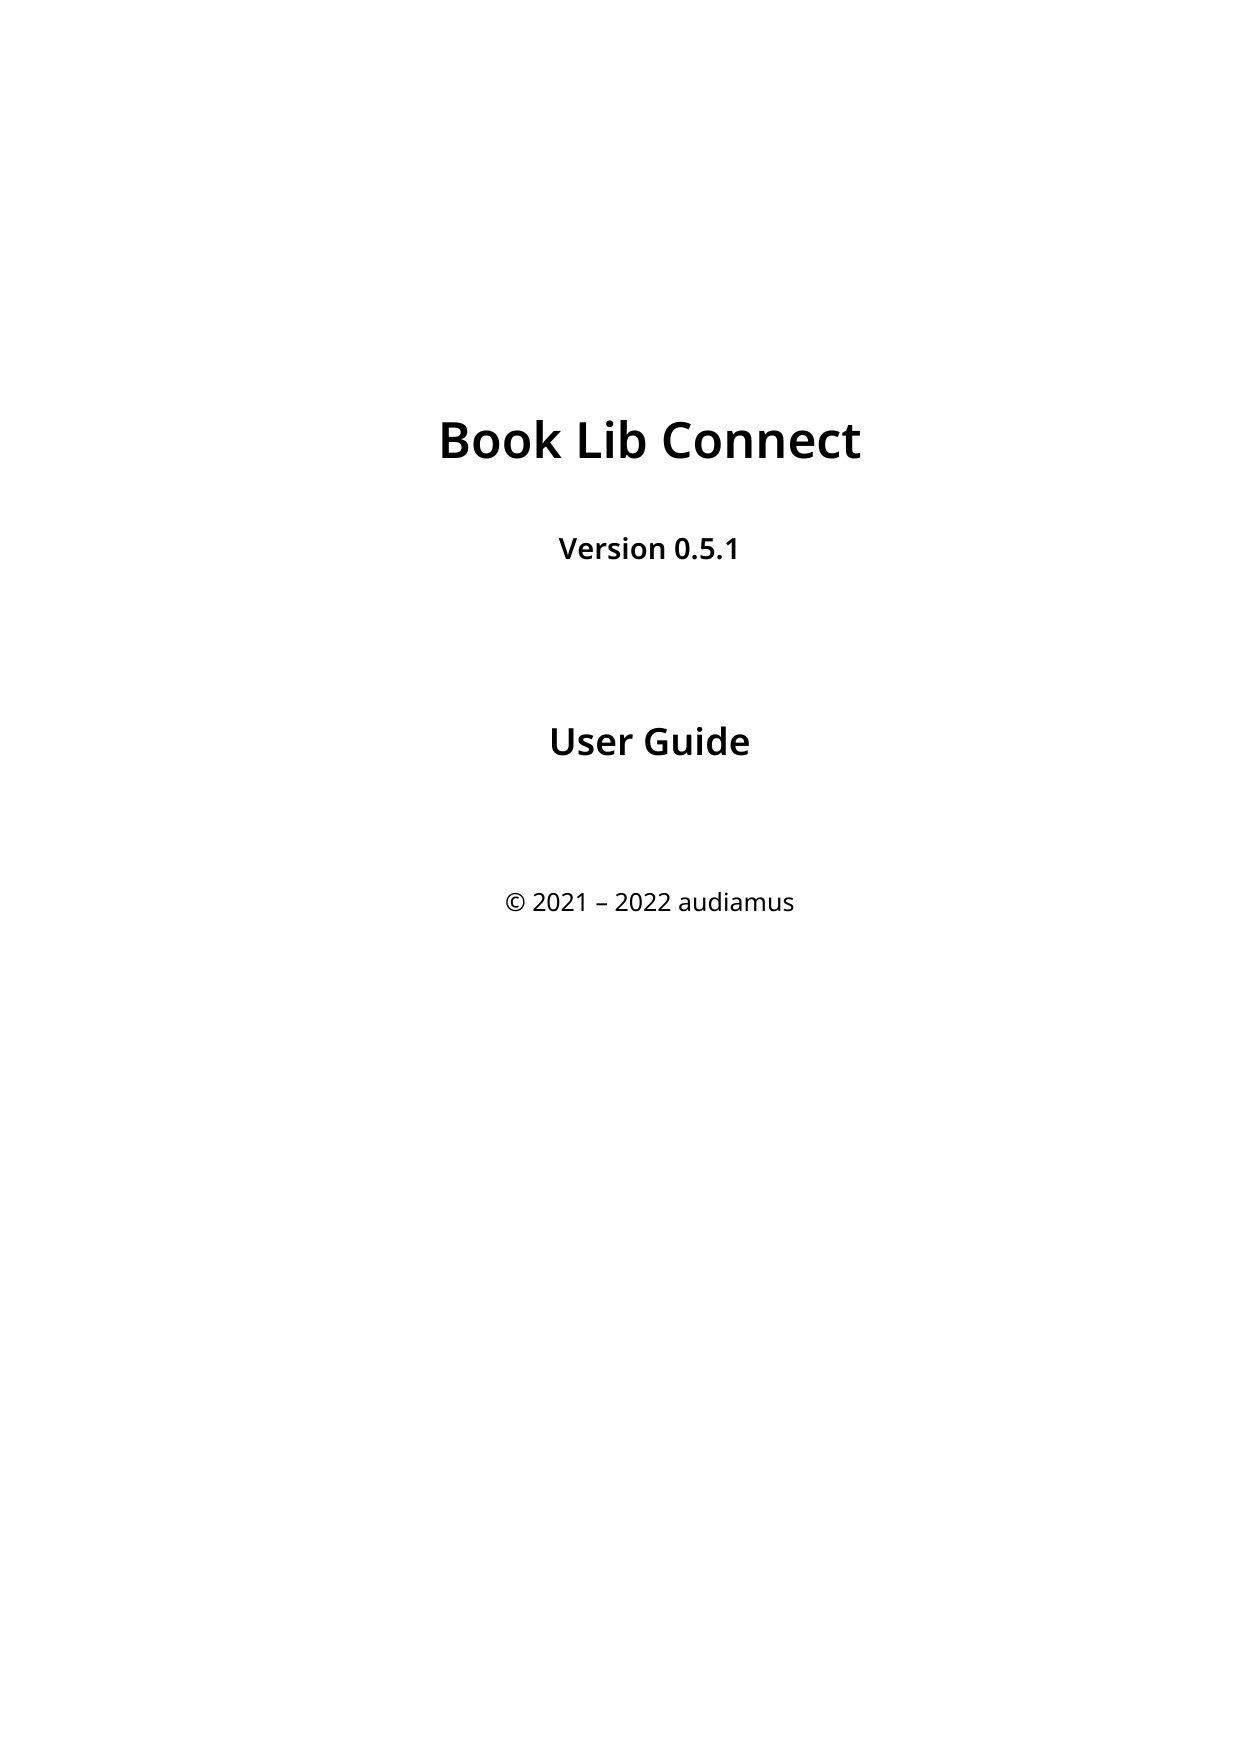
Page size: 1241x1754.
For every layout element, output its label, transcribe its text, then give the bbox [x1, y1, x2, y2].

title Book Lib Connect [148, 405, 1152, 473]
subtitle Version 0.5.1 [148, 528, 1152, 568]
subtitle User Guide [148, 715, 1152, 766]
text © 2021 – 2022 audiamus [148, 884, 1152, 918]
